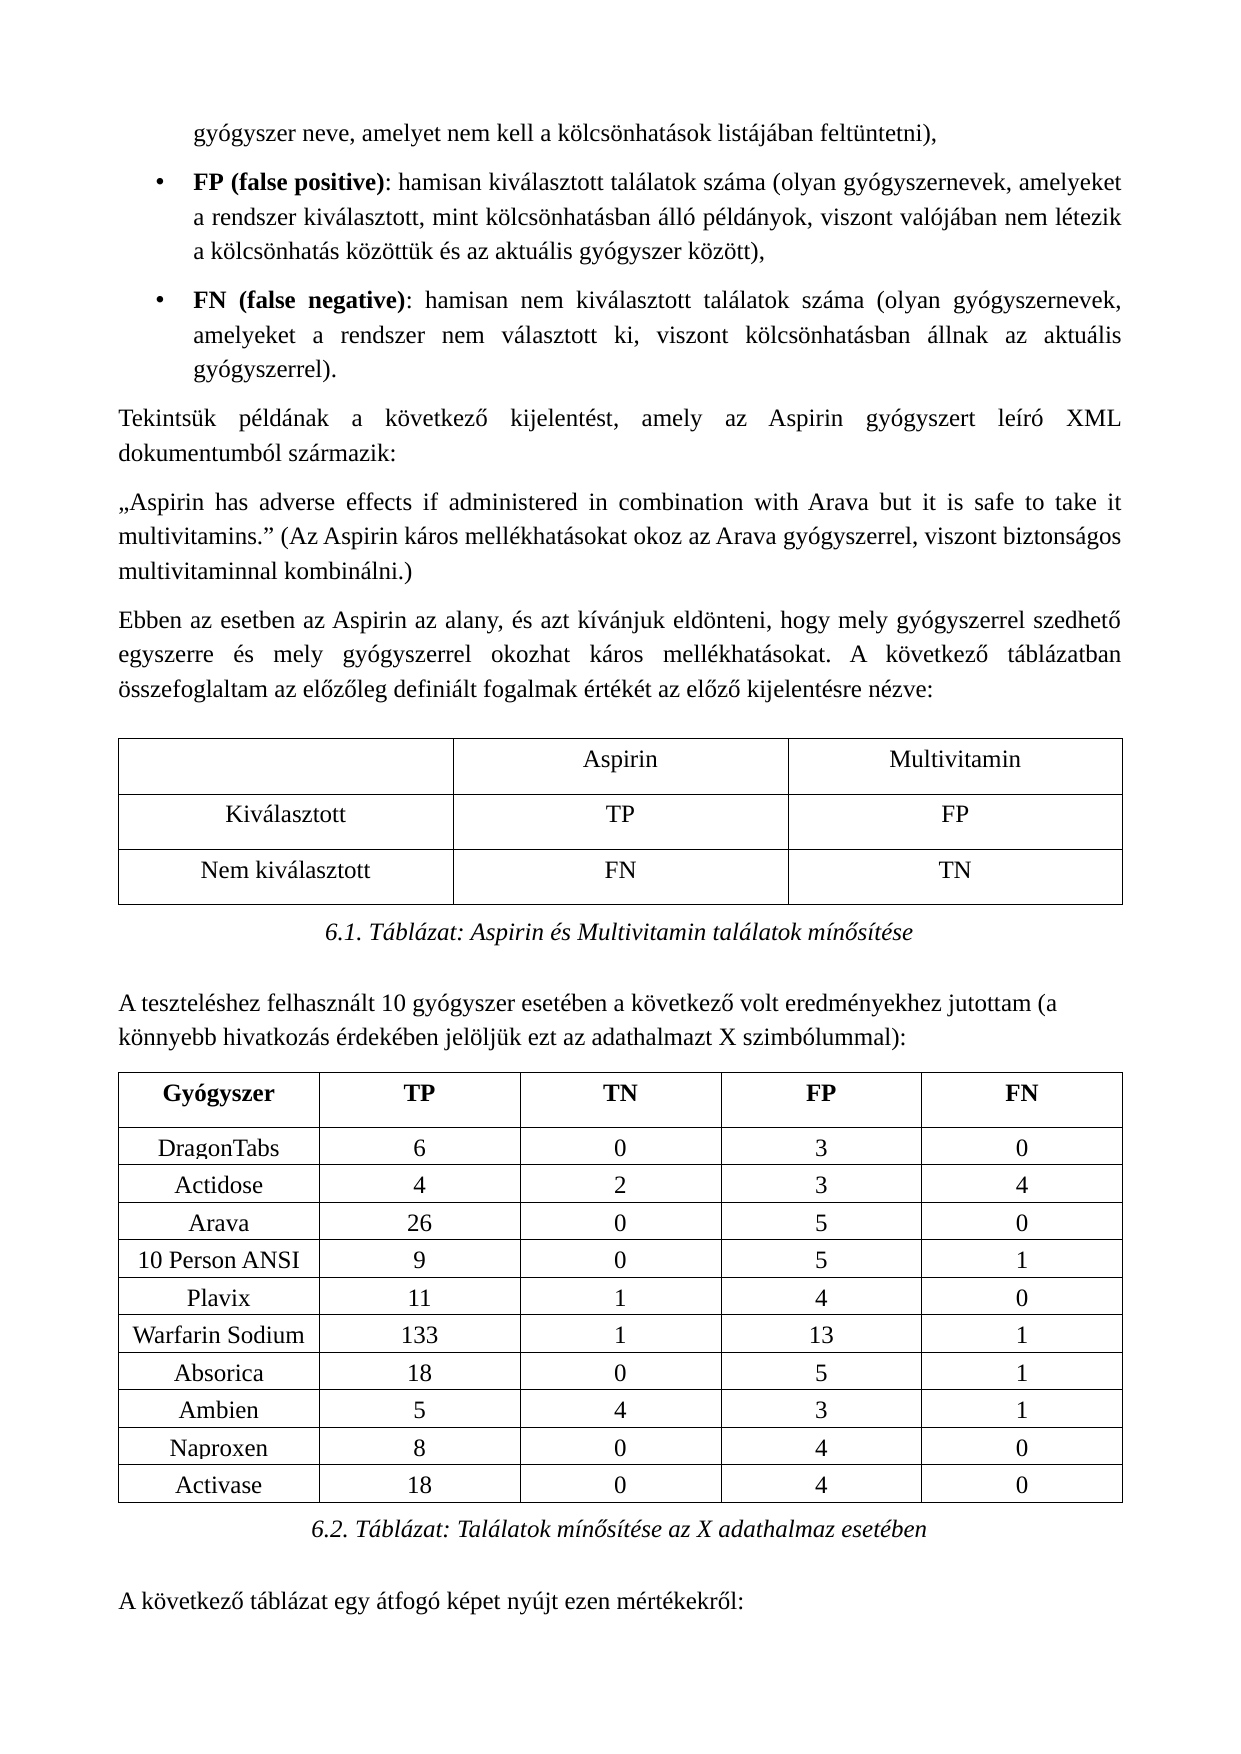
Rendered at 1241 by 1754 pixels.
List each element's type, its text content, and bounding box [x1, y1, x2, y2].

table_cell 0 [922, 1428, 1122, 1464]
table_header Multivitamin [789, 739, 1122, 793]
table_cell 1 [922, 1240, 1122, 1277]
table_cell Kiválasztott [119, 795, 453, 849]
table_cell TN [789, 850, 1122, 904]
table_cell 1 [922, 1353, 1122, 1389]
table_header TN [521, 1073, 721, 1127]
table_cell Plavix [119, 1278, 319, 1314]
table_header TP [320, 1073, 520, 1127]
table_cell 4 [722, 1465, 921, 1502]
table_cell 5 [722, 1240, 921, 1277]
table_header Aspirin [454, 739, 788, 793]
table_header FP [722, 1073, 921, 1127]
text 6.1. Táblázat: Aspirin és Multivitamin találatok mínősítése [118, 917, 1122, 946]
table_cell 5 [722, 1203, 921, 1239]
table_cell 6 [320, 1128, 520, 1164]
table_cell 0 [922, 1128, 1122, 1164]
text Tekintsük példának a következő kijelentést, amely az Aspirin gyógyszert leíró XML dokumentumból származik: [118, 403, 1122, 466]
table_cell 1 [521, 1278, 721, 1314]
table_cell 18 [320, 1353, 520, 1389]
table_cell Activase [119, 1465, 319, 1502]
table_cell 133 [320, 1315, 520, 1352]
table_cell Arava [119, 1203, 319, 1239]
table_cell 2 [521, 1165, 721, 1202]
table_cell 26 [320, 1203, 520, 1239]
table_cell 1 [922, 1315, 1122, 1352]
list gyógyszer neve, amelyet nem kell a kölcsönhatások listájában feltüntetni), [156, 118, 1122, 147]
table_cell 4 [320, 1165, 520, 1202]
table_cell Actidose [119, 1165, 319, 1202]
table_cell 18 [320, 1465, 520, 1502]
table_cell 4 [722, 1278, 921, 1314]
title A következő táblázat egy átfogó képet nyújt ezen mértékekről: [118, 1586, 1122, 1614]
table_cell 0 [922, 1465, 1122, 1502]
table_cell 5 [722, 1353, 921, 1389]
table_cell TP [454, 795, 788, 849]
table_cell FN [454, 850, 788, 904]
table_cell 0 [521, 1128, 721, 1164]
table_cell 1 [922, 1390, 1122, 1427]
table_cell 0 [521, 1203, 721, 1239]
table_cell 4 [922, 1165, 1122, 1202]
table_cell 10 Person ANSI [119, 1240, 319, 1277]
table_cell 0 [521, 1240, 721, 1277]
table_header Gyógyszer [119, 1073, 319, 1127]
table_cell 3 [722, 1390, 921, 1427]
table_cell 0 [922, 1203, 1122, 1239]
list FP (false positive): hamisan kiválasztott találatok száma (olyan gyógyszernevek, amelyeket a rendszer kiválasztott, mint kölcsönhatásban álló példányok, viszont valójában nem létezik a kölcsönhatás közöttük és az aktuális gyógyszer között), [156, 167, 1122, 265]
table_header FN [922, 1073, 1122, 1127]
table_cell 3 [722, 1128, 921, 1164]
table_cell 5 [320, 1390, 520, 1427]
title A teszteléshez felhasznált 10 gyógyszer esetében a következő volt eredményekhez jutottam (a könnyebb hivatkozás érdekében jelöljük ezt az adathalmazt X szimbólummal): [118, 988, 1122, 1051]
table_cell Warfarin Sodium [119, 1315, 319, 1352]
table_cell 0 [521, 1465, 721, 1502]
table_cell DragonTabs [119, 1128, 319, 1164]
table_cell Ambien [119, 1390, 319, 1427]
table_cell Naproxen [119, 1428, 319, 1464]
table_cell Absorica [119, 1353, 319, 1389]
text „Aspirin has adverse effects if administered in combination with Arava but it is safe to take it multivitamins.” (Az Aspirin káros mellékhatásokat okoz az Arava gyógyszerrel, viszont biztonságos multivitaminnal kombinálni.) [118, 487, 1122, 584]
table_cell 0 [521, 1353, 721, 1389]
table_cell 13 [722, 1315, 921, 1352]
table_cell 0 [521, 1428, 721, 1464]
table_cell 8 [320, 1428, 520, 1464]
table_cell 11 [320, 1278, 520, 1314]
table_cell 4 [722, 1428, 921, 1464]
table_cell 9 [320, 1240, 520, 1277]
table_header [119, 739, 453, 793]
table_cell 4 [521, 1390, 721, 1427]
list FN (false negative): hamisan nem kiválasztott találatok száma (olyan gyógyszernevek, amelyeket a rendszer nem választott ki, viszont kölcsönhatásban állnak az aktuális gyógyszerrel). [156, 285, 1122, 383]
table_cell 0 [922, 1278, 1122, 1314]
table_cell FP [789, 795, 1122, 849]
table_cell 1 [521, 1315, 721, 1352]
text 6.2. Táblázat: Találatok mínősítése az X adathalmaz esetében [118, 1514, 1122, 1543]
title Ebben az esetben az Aspirin az alany, és azt kívánjuk eldönteni, hogy mely gyógyszerrel szedhető egyszerre és mely gyógyszerrel okozhat káros mellékhatásokat. A következő táblázatban összefoglaltam az előzőleg definiált fogalmak értékét az előző kijelentésre nézve: [118, 605, 1122, 702]
table_cell Nem kiválasztott [119, 850, 453, 904]
table_cell 3 [722, 1165, 921, 1202]
